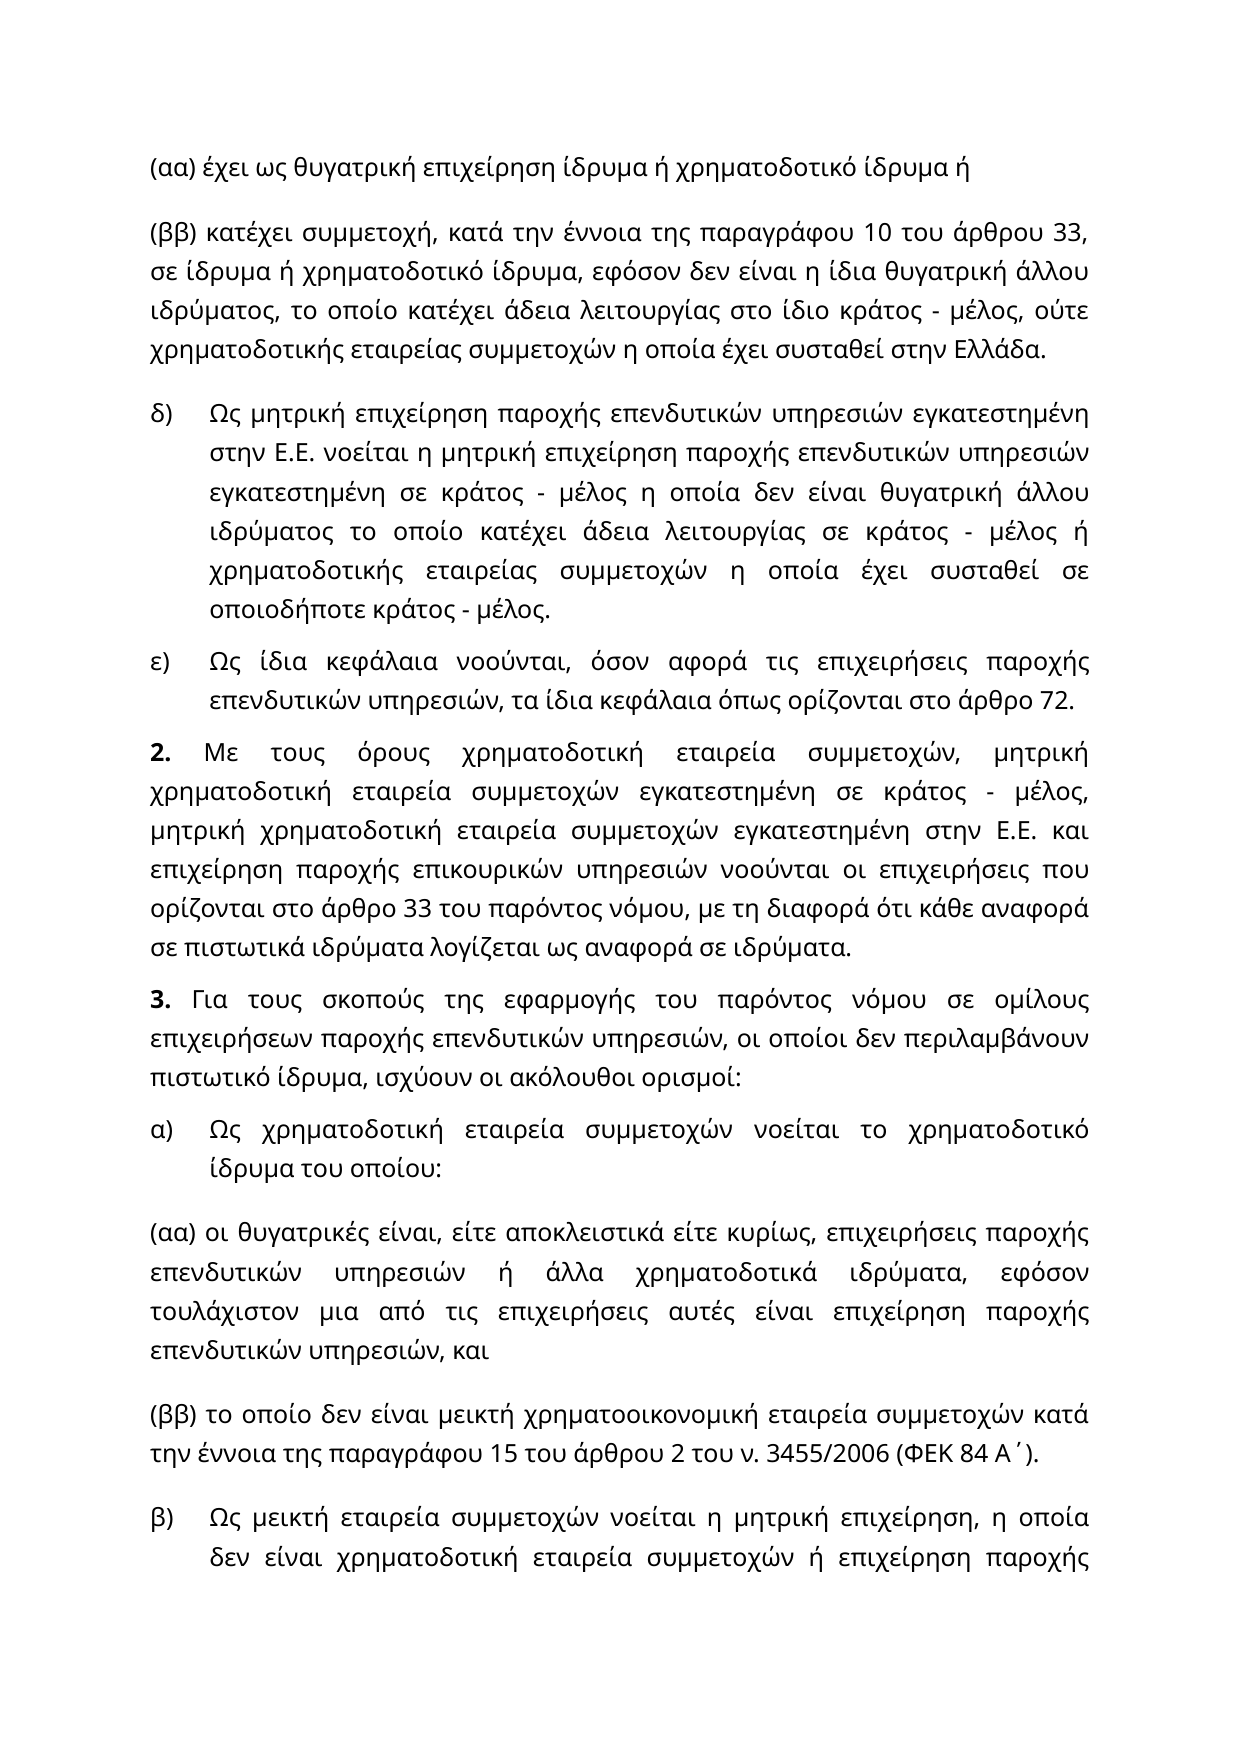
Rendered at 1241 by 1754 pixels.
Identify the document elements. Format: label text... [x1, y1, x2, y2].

list β) Ως μεικτή εταιρεία συμμετοχών νοείται η μητρική επιχείρηση, η οποία δεν είναι χρηματοδοτική εταιρεία συμμετοχών ή επιχείρηση παροχής [150, 1500, 1090, 1573]
list δ) Ως μητρική επιχείρηση παροχής επενδυτικών υπηρεσιών εγκατεστημένη στην Ε.Ε. νοείται η μητρική επιχείρηση παροχής επενδυτικών υπηρεσιών εγκατεστημένη σε κράτος - μέλος η οποία δεν είναι θυγατρική άλλου ιδρύματος το οποίο κατέχει άδεια λειτουργίας σε κράτος - μέλος ή χρηματοδοτικής εταιρείας συμμετοχών η οποία έχει συσταθεί σε οποιοδήποτε κράτος - μέλος. [150, 396, 1090, 626]
text 2. Με τους όρους χρηματοδοτική εταιρεία συμμετοχών, μητρική χρηματοδοτική εταιρεία συμμετοχών εγκατεστημένη σε κράτος - μέλος, μητρική χρηματοδοτική εταιρεία συμμετοχών εγκατεστημένη στην Ε.Ε. και επιχείρηση παροχής επικουρικών υπηρεσιών νοούνται οι επιχειρήσεις που ορίζονται στο άρθρο 33 του παρόντος νόμου, με τη διαφορά ότι κάθε αναφορά σε πιστωτικά ιδρύματα λογίζεται ως αναφορά σε ιδρύματα. [150, 734, 1090, 964]
text (αα) έχει ως θυγατρική επιχείρηση ίδρυμα ή χρηματοδοτικό ίδρυμα ή [150, 150, 1090, 184]
text (αα) οι θυγατρικές είναι, είτε αποκλειστικά είτε κυρίως, επιχειρήσεις παροχής επενδυτικών υπηρεσιών ή άλλα χρηματοδοτικά ιδρύματα, εφόσον τουλάχιστον μια από τις επιχειρήσεις αυτές είναι επιχείρηση παροχής επενδυτικών υπηρεσιών, και [150, 1215, 1090, 1367]
list ε) Ως ίδια κεφάλαια νοούνται, όσον αφορά τις επιχειρήσεις παροχής επενδυτικών υπηρεσιών, τα ίδια κεφάλαια όπως ορίζονται στο άρθρο 72. [150, 643, 1090, 717]
text (ββ) κατέχει συμμετοχή, κατά την έννοια της παραγράφου 10 του άρθρου 33, σε ίδρυμα ή χρηματοδοτικό ίδρυμα, εφόσον δεν είναι η ίδια θυγατρική άλλου ιδρύματος, το οποίο κατέχει άδεια λειτουργίας στο ίδιο κράτος - μέλος, ούτε χρηματοδοτικής εταιρείας συμμετοχών η οποία έχει συσταθεί στην Ελλάδα. [150, 214, 1090, 366]
text (ββ) το οποίο δεν είναι μεικτή χρηματοοικονομική εταιρεία συμμετοχών κατά την έννοια της παραγράφου 15 του άρθρου 2 του ν. 3455/2006 (ΦΕΚ 84 Α΄). [150, 1397, 1090, 1470]
list α) Ως χρηματοδοτική εταιρεία συμμετοχών νοείται το χρηματοδοτικό ίδρυμα του οποίου: [150, 1112, 1090, 1185]
text 3. Για τους σκοπούς της εφαρμογής του παρόντος νόμου σε ομίλους επιχειρήσεων παροχής επενδυτικών υπηρεσιών, οι οποίοι δεν περιλαμβάνουν πιστωτικό ίδρυμα, ισχύουν οι ακόλουθοι ορισμοί: [150, 982, 1090, 1094]
